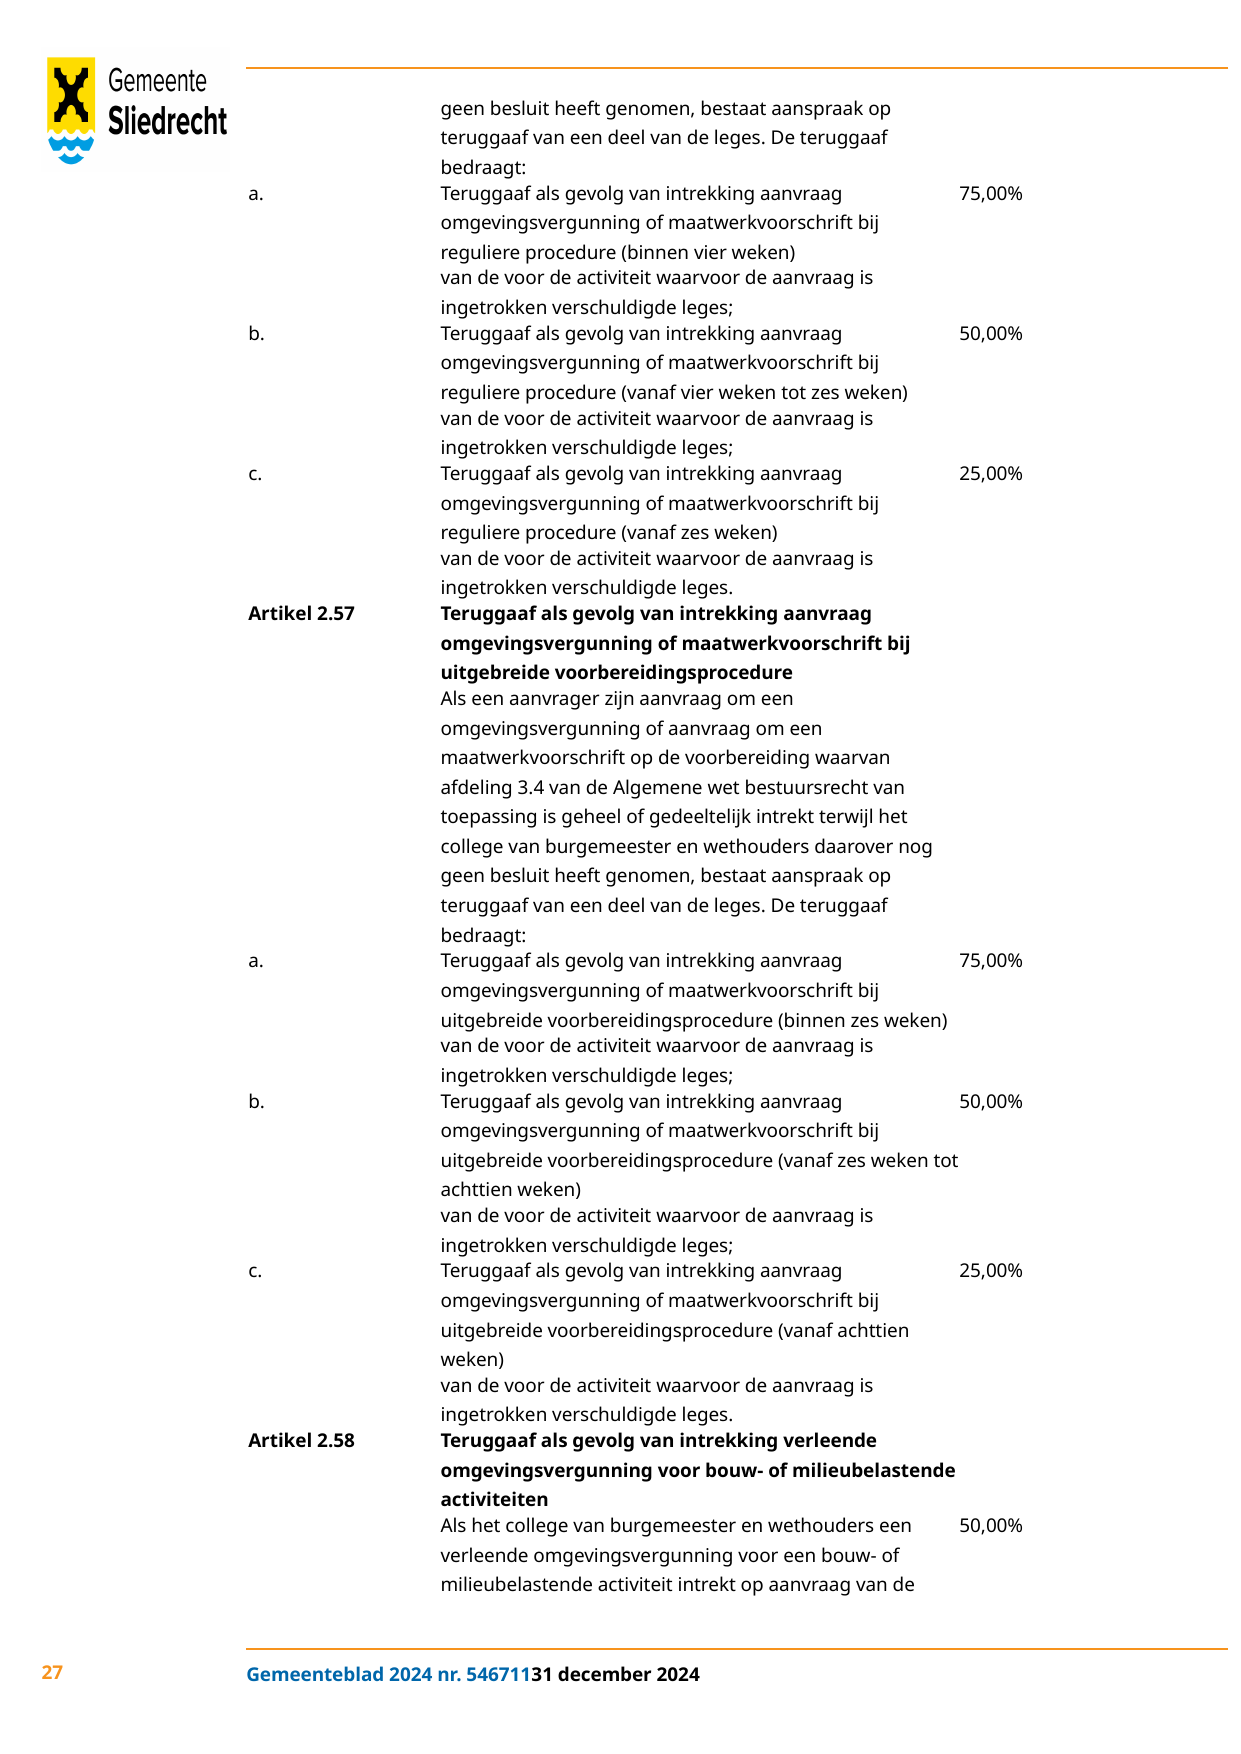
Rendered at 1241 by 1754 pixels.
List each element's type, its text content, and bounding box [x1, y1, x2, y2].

table_cell [959, 405, 1152, 460]
table_cell [959, 545, 1152, 600]
table_cell [248, 685, 440, 948]
table_cell a. [248, 180, 440, 264]
table_cell Teruggaaf als gevolg van intrekking aanvraag omgevingsvergunning of maatwerkvoorschrift bij reguliere procedure (vanaf zes weken) [440, 460, 959, 545]
table_cell Teruggaaf als gevolg van intrekking aanvraag omgevingsvergunning of maatwerkvoorschrift bij uitgebreide voorbereidingsprocedure (binnen zes weken) [440, 948, 959, 1032]
table_cell 25,00% [959, 460, 1152, 545]
table_cell [959, 685, 1152, 948]
table_cell [959, 95, 1152, 180]
table_cell [959, 1372, 1152, 1427]
table_cell van de voor de activiteit waarvoor de aanvraag is ingetrokken verschuldigde leges. [440, 1372, 959, 1427]
table_cell [959, 1428, 1152, 1512]
table_cell [248, 545, 440, 600]
table_cell [248, 1202, 440, 1258]
table_cell a. [248, 948, 440, 1032]
table_cell [959, 1033, 1152, 1088]
table_cell 50,00% [959, 1088, 1152, 1202]
table_cell [248, 405, 440, 460]
table_cell Teruggaaf als gevolg van intrekking aanvraag omgevingsvergunning of maatwerkvoorschrift bij uitgebreide voorbereidingsprocedure (vanaf achttien weken) [440, 1258, 959, 1372]
table_cell 75,00% [959, 948, 1152, 1032]
table_cell Als het college van burgemeester en wethouders een verleende omgevingsvergunning voor een bouw- of milieubelastende activiteit intrekt op aanvraag van de [440, 1512, 959, 1597]
table_cell b. [248, 320, 440, 405]
table_cell [959, 600, 1152, 685]
table_cell Als een aanvrager zijn aanvraag om een omgevingsvergunning of aanvraag om een maatwerkvoorschrift op de voorbereiding waarvan afdeling 3.4 van de Algemene wet bestuursrecht van toepassing is geheel of gedeeltelijk intrekt terwijl het college van burgemeester en wethouders daarover nog geen besluit heeft genomen, bestaat aanspraak op teruggaaf van een deel van de leges. De teruggaaf bedraagt: [440, 685, 959, 948]
table_cell [248, 1372, 440, 1427]
table_cell [248, 265, 440, 320]
table_cell Artikel 2.58 [248, 1428, 440, 1512]
table_cell 25,00% [959, 1258, 1152, 1372]
table_cell van de voor de activiteit waarvoor de aanvraag is ingetrokken verschuldigde leges. [440, 545, 959, 600]
table_cell [248, 1033, 440, 1088]
table_cell 50,00% [959, 320, 1152, 405]
table_cell Teruggaaf als gevolg van intrekking aanvraag omgevingsvergunning of maatwerkvoorschrift bij uitgebreide voorbereidingsprocedure (vanaf zes weken tot achttien weken) [440, 1088, 959, 1202]
table_cell b. [248, 1088, 440, 1202]
table_cell [248, 95, 440, 180]
picture [41, 47, 231, 172]
table_cell van de voor de activiteit waarvoor de aanvraag is ingetrokken verschuldigde leges; [440, 1202, 959, 1258]
table_cell 75,00% [959, 180, 1152, 264]
table_cell Teruggaaf als gevolg van intrekking aanvraag omgevingsvergunning of maatwerkvoorschrift bij reguliere procedure (vanaf vier weken tot zes weken) [440, 320, 959, 405]
table_cell 50,00% [959, 1512, 1152, 1597]
table_cell Artikel 2.57 [248, 600, 440, 685]
table_cell van de voor de activiteit waarvoor de aanvraag is ingetrokken verschuldigde leges; [440, 405, 959, 460]
table_cell [959, 1202, 1152, 1258]
table_cell Teruggaaf als gevolg van intrekking aanvraag omgevingsvergunning of maatwerkvoorschrift bij uitgebreide voorbereidingsprocedure [440, 600, 959, 685]
table_cell van de voor de activiteit waarvoor de aanvraag is ingetrokken verschuldigde leges; [440, 265, 959, 320]
table_cell [959, 265, 1152, 320]
table_cell c. [248, 460, 440, 545]
table_cell geen besluit heeft genomen, bestaat aanspraak op teruggaaf van een deel van de leges. De teruggaaf bedraagt: [440, 95, 959, 180]
table_cell c. [248, 1258, 440, 1372]
table_cell [248, 1512, 440, 1597]
table_cell Teruggaaf als gevolg van intrekking verleende omgevingsvergunning voor bouw- of milieubelastende activiteiten [440, 1428, 959, 1512]
table_cell Teruggaaf als gevolg van intrekking aanvraag omgevingsvergunning of maatwerkvoorschrift bij reguliere procedure (binnen vier weken) [440, 180, 959, 264]
table_cell van de voor de activiteit waarvoor de aanvraag is ingetrokken verschuldigde leges; [440, 1033, 959, 1088]
